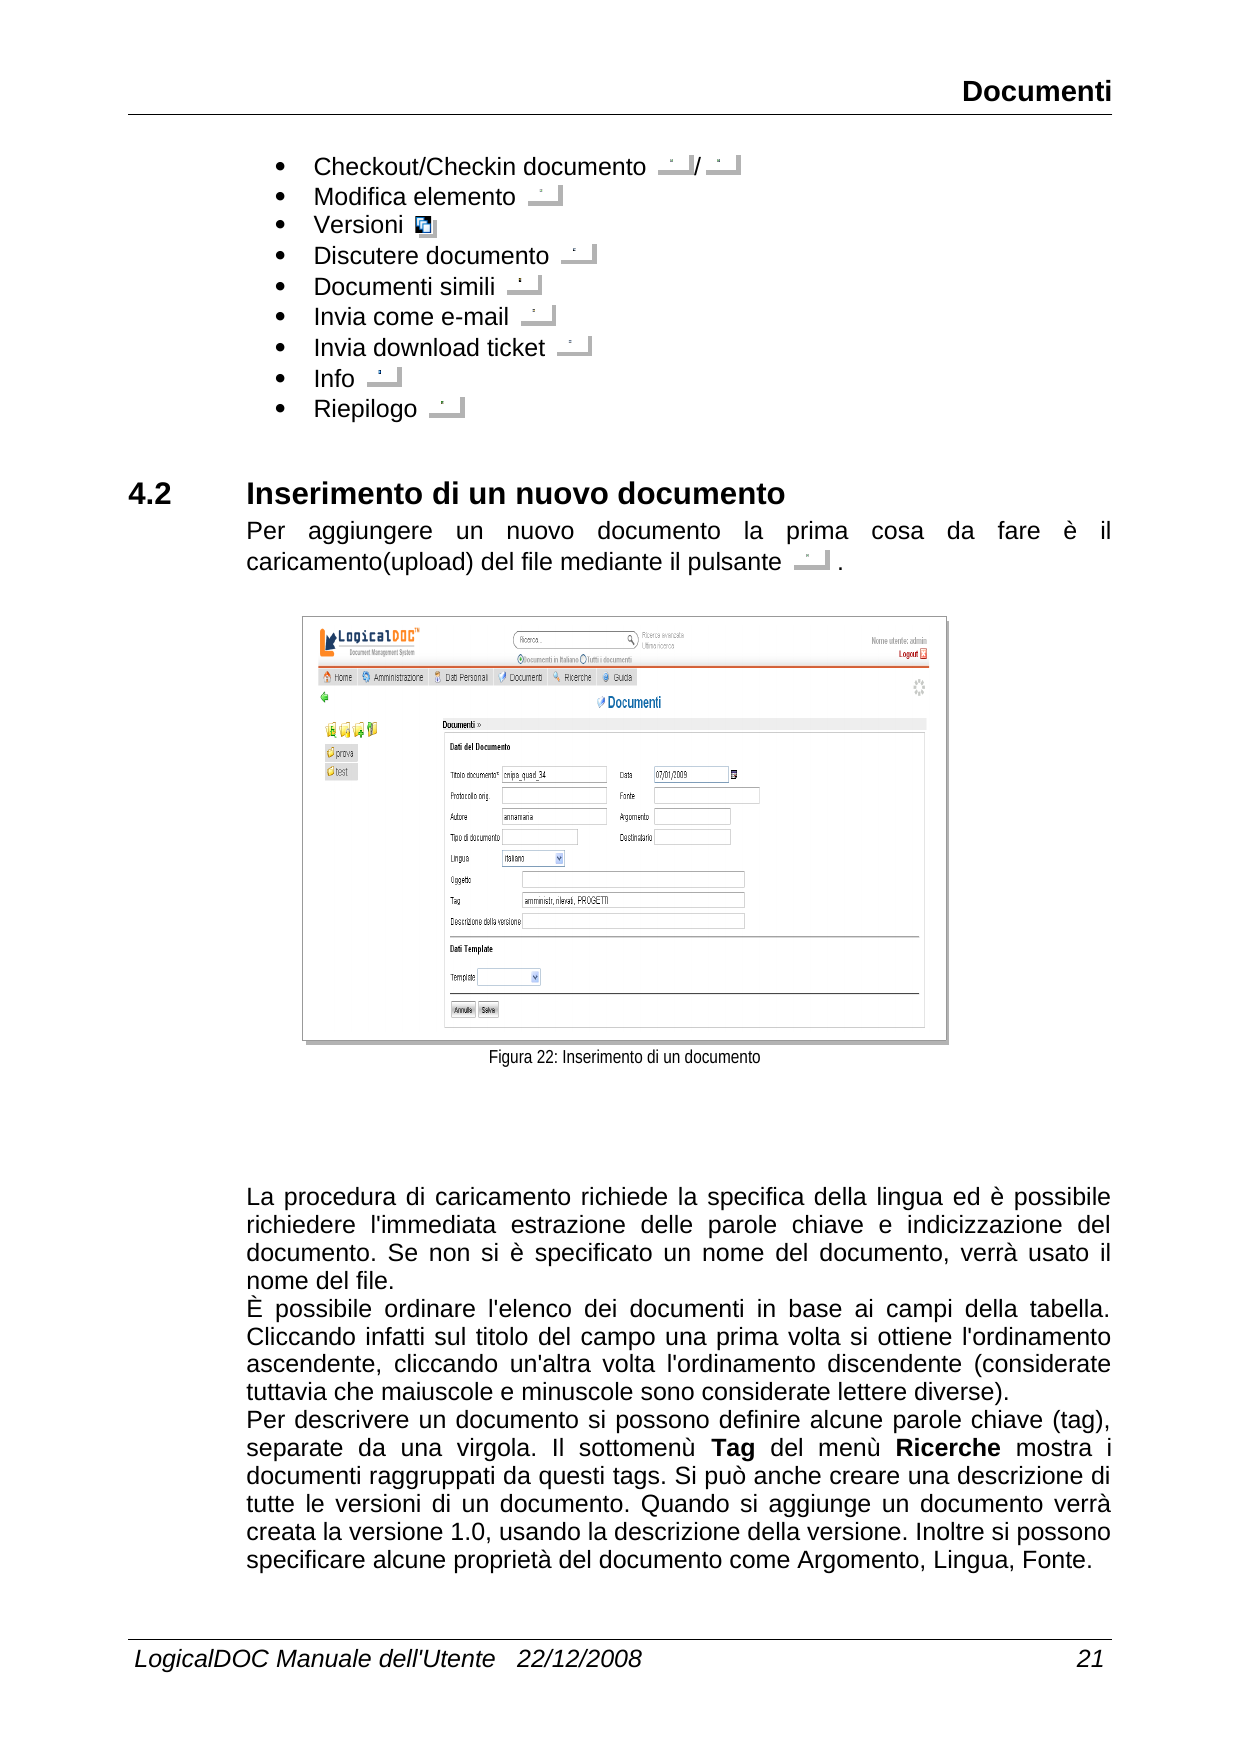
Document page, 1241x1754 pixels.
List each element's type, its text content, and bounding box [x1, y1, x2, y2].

text È possibile ordinare l'elenco dei documenti in base ai campi della tabella. Cliccando infatti sul titolo del campo una prima volta si ottiene l'ordinamento ascendente, cliccando un'altra volta l'ordinamento discendente (considerate tuttavia che maiuscole e minuscole sono considerate lettere diverse). [246, 1294, 1112, 1406]
list Documenti simili [276, 270, 1112, 301]
text Per descrivere un documento si possono definire alcune parole chiave (tag), separate da una virgola. Il sottomenù Tag del menù Ricerche mostra i documenti raggruppati da questi tags. Si può anche creare una descrizione di tutte le versioni di un documento. Quando si aggiunge un documento verrà creata la versione 1.0, usando la descrizione della versione. Inoltre si possono specificare alcune proprietà del documento come Argomento, Lingua, Fonte. [246, 1406, 1112, 1574]
list Modifica elemento [276, 181, 1112, 211]
text Figura 22: Inserimento di un documento [302, 1041, 948, 1068]
list Discutere documento [276, 239, 1112, 270]
picture [318, 625, 930, 1032]
text Per aggiungere un nuovo documento la prima cosa da fare è il caricamento(upload) del file mediante il pulsante . [246, 517, 1112, 576]
list Versioni [276, 211, 1112, 239]
text La procedura di caricamento richiede la specifica della lingua ed è possibile richiedere l'immediata estrazione delle parole chiave e indicizzazione del documento. Se non si è specificato un nome del documento, verrà usato il nome del file. [246, 1183, 1112, 1294]
list Checkout/Checkin documento / [276, 150, 1112, 181]
picture [415, 216, 432, 233]
list Riepilogo [276, 392, 1112, 423]
list Invia come e-mail [276, 301, 1112, 331]
subtitle Inserimento di un nuovo documento [128, 476, 1112, 511]
list Invia download ticket [276, 331, 1112, 362]
list Info [276, 362, 1112, 392]
